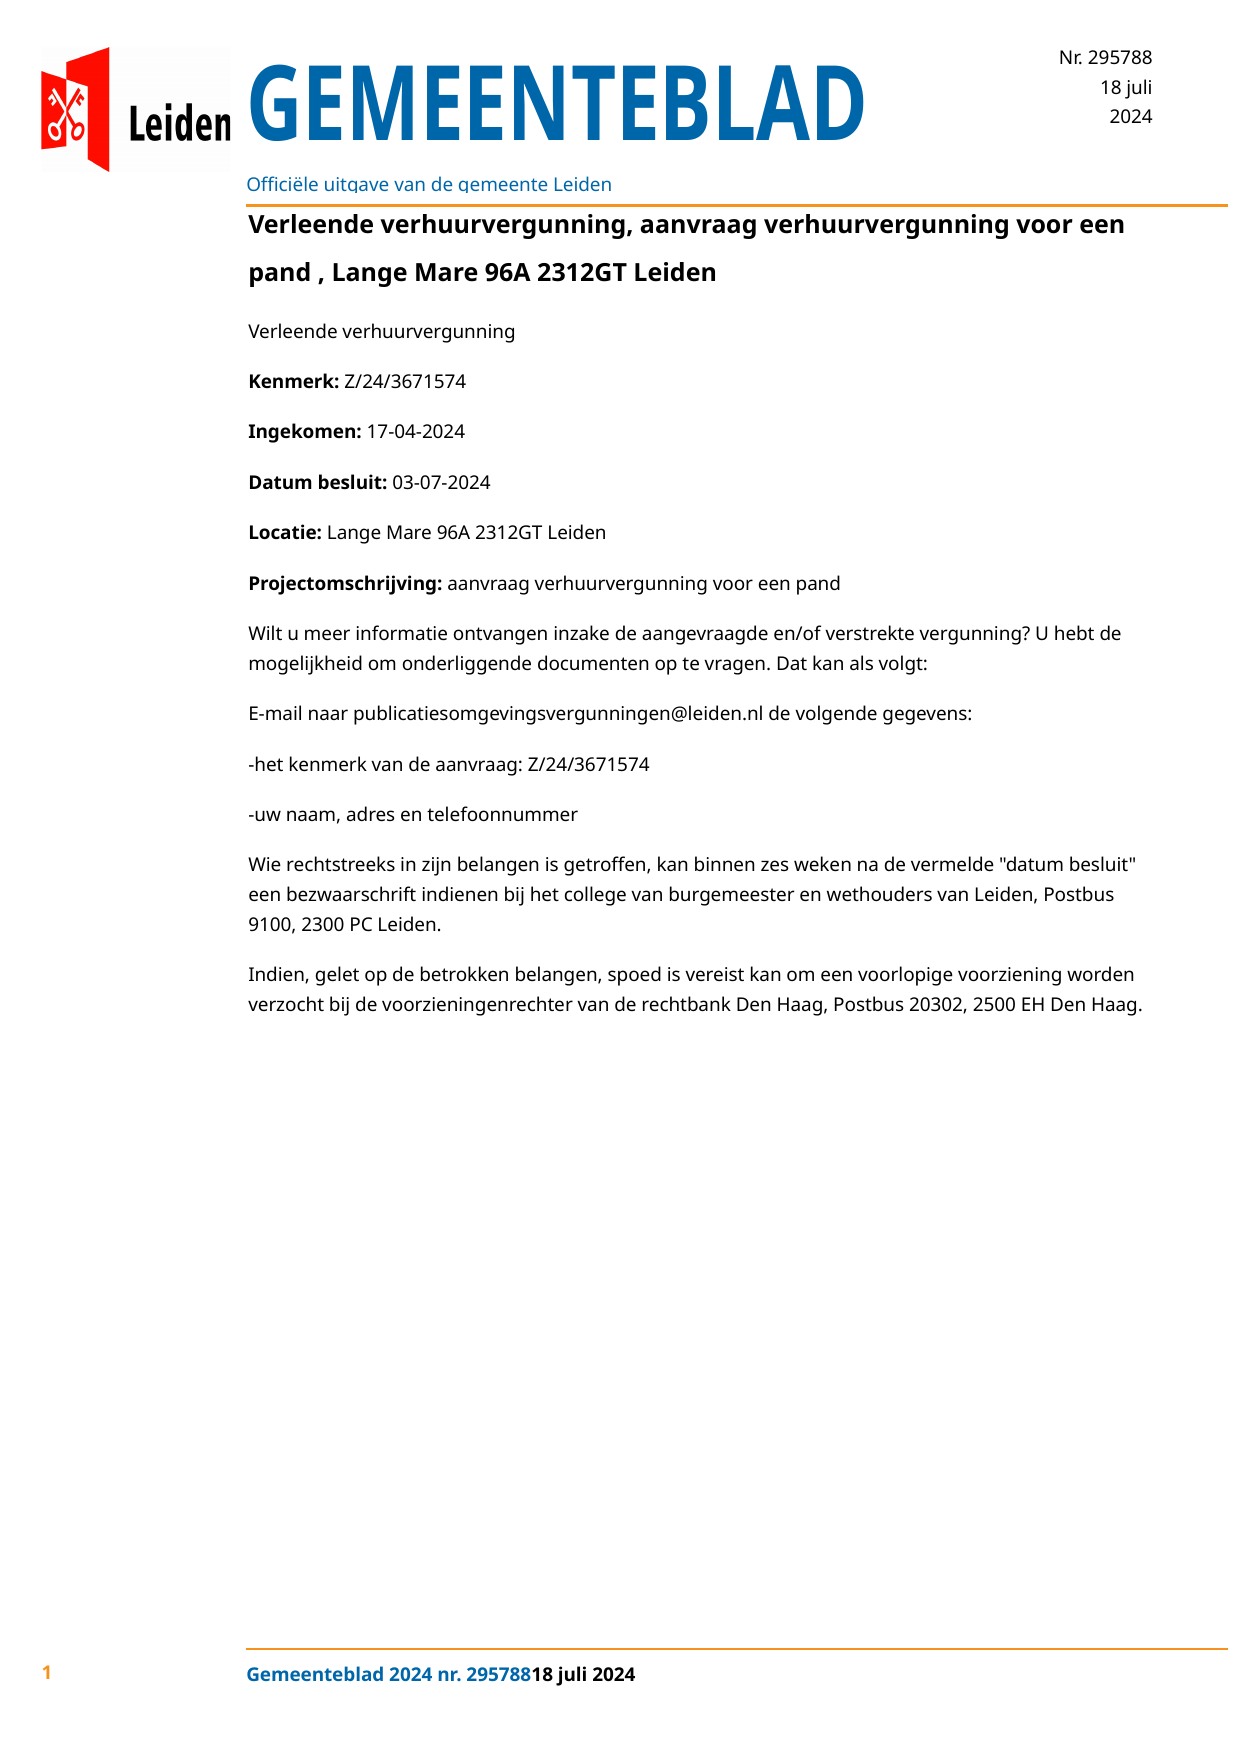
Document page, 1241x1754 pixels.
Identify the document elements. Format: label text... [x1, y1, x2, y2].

text -het kenmerk van de aanvraag: Z/24/3671574 [248, 751, 1152, 777]
text Indien, gelet op de betrokken belangen, spoed is vereist kan om een voorlopige voorziening worden verzocht bij de voorzieningenrechter van de rechtbank Den Haag, Postbus 20302, 2500 EH Den Haag. [248, 961, 1152, 1017]
text Locatie: Lange Mare 96A 2312GT Leiden [248, 519, 1152, 545]
picture [41, 47, 231, 172]
text -uw naam, adres en telefoonnummer [248, 801, 1152, 827]
text Wie rechtstreeks in zijn belangen is getroffen, kan binnen zes weken na de vermelde "datum besluit" een bezwaarschrift indienen bij het college van burgemeester en wethouders van Leiden, Postbus 9100, 2300 PC Leiden. [248, 852, 1152, 937]
text Verleende verhuurvergunning [248, 318, 1152, 344]
text Verleende verhuurvergunning, aanvraag verhuurvergunning voor een pand , Lange Mare 96A 2312GT Leiden [248, 207, 1152, 288]
text Datum besluit: 03-07-2024 [248, 469, 1152, 495]
text Kenmerk: Z/24/3671574 [248, 368, 1152, 394]
text Ingekomen: 17-04-2024 [248, 419, 1152, 444]
text Wilt u meer informatie ontvangen inzake de aangevraagde en/of verstrekte vergunning? U hebt de mogelijkheid om onderliggende documenten op te vragen. Dat kan als volgt: [248, 620, 1152, 676]
text E-mail naar publicatiesomgevingsvergunningen@leiden.nl de volgende gegevens: [248, 700, 1152, 726]
text Projectomschrijving: aanvraag verhuurvergunning voor een pand [248, 570, 1152, 596]
